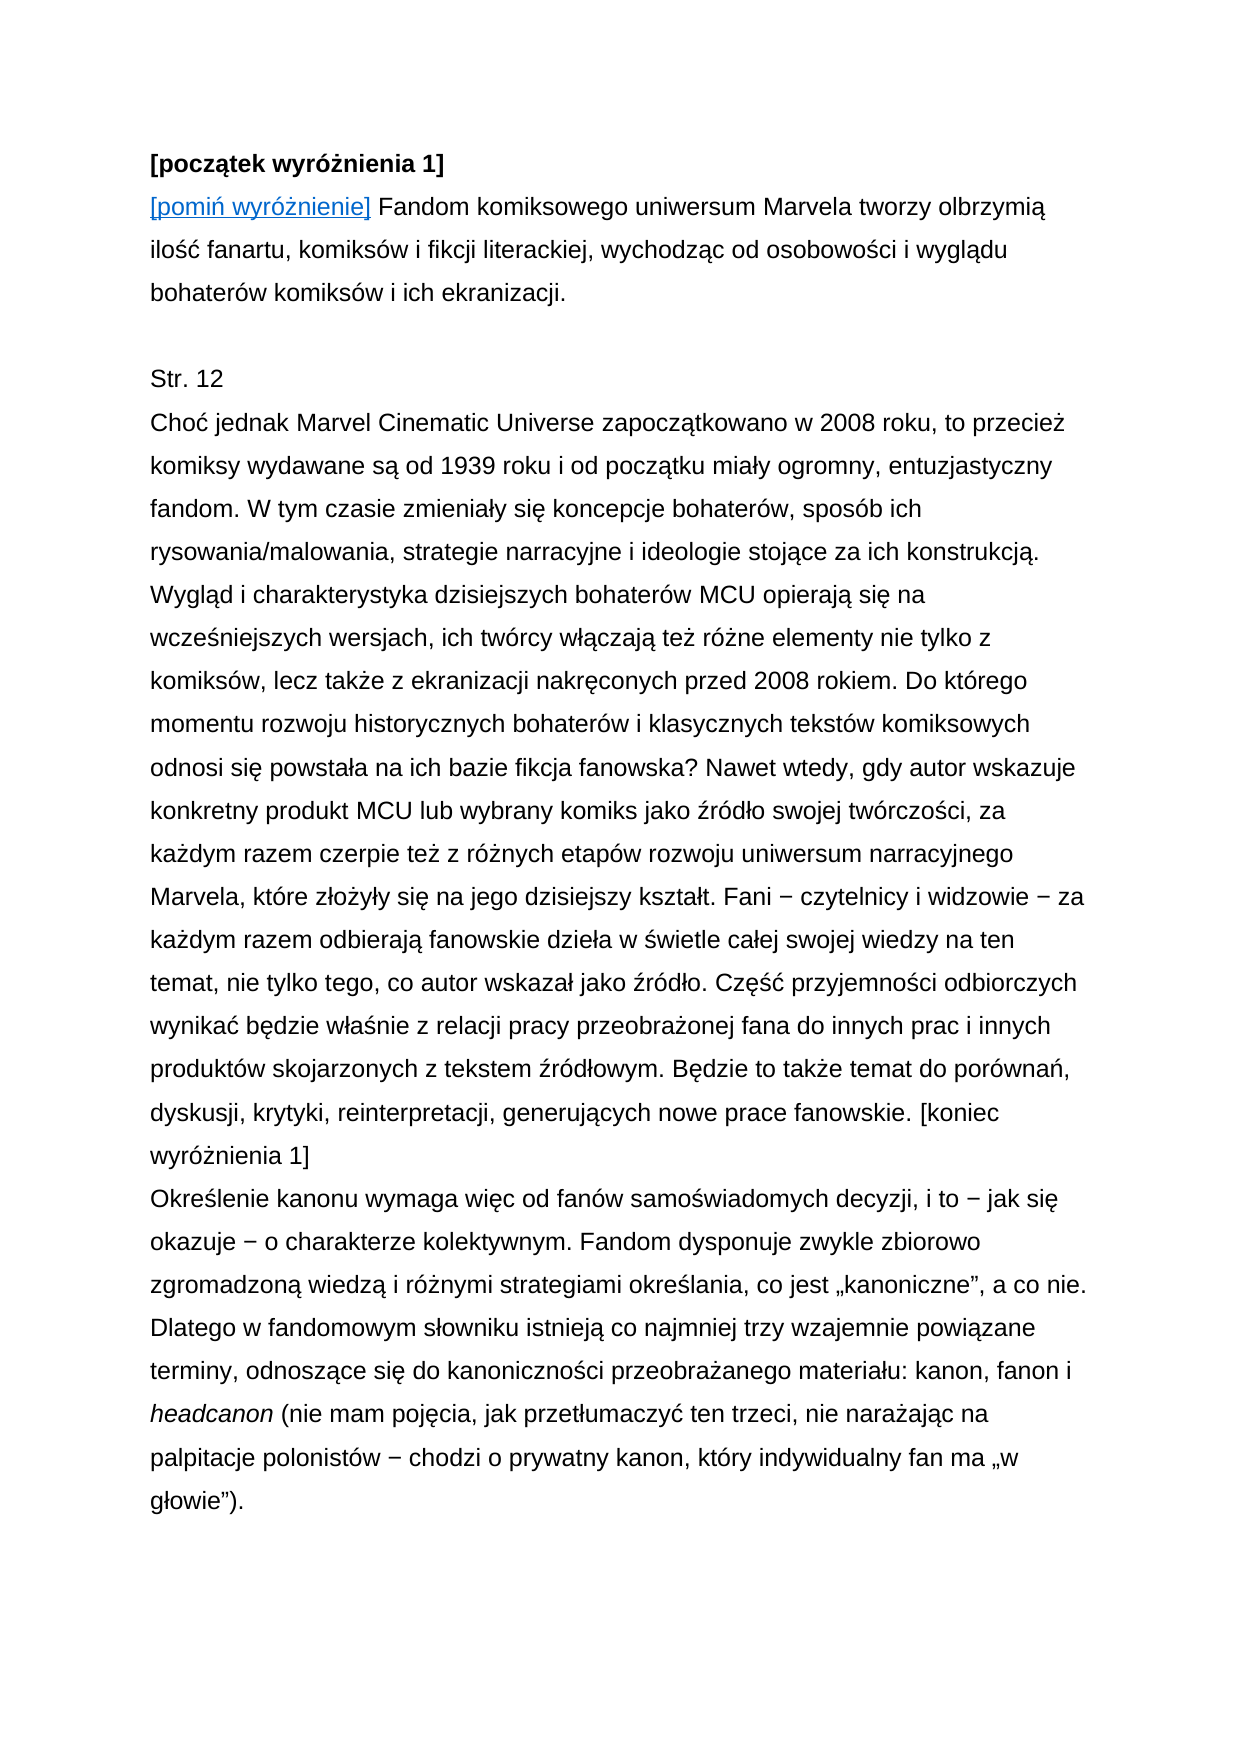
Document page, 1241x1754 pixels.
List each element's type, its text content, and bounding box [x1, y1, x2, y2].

subtitle [początek wyróżnienia 1] [150, 149, 1090, 178]
text Str. 12 [150, 364, 1090, 393]
text Choć jednak Marvel Cinematic Universe zapoczątkowano w 2008 roku, to przecież komiksy wydawane są od 1939 roku i od początku miały ogromny, entuzjastyczny fandom. W tym czasie zmieniały się koncepcje bohaterów, sposób ich rysowania/malowania, strategie narracyjne i ideologie stojące za ich konstrukcją. Wygląd i charakterystyka dzisiejszych bohaterów MCU opierają się na wcześniejszych wersjach, ich twórcy włączają też różne elementy nie tylko z komiksów, lecz także z ekranizacji nakręconych przed 2008 rokiem. Do którego momentu rozwoju historycznych bohaterów i klasycznych tekstów komiksowych odnosi się powstała na ich bazie fikcja fanowska? Nawet wtedy, gdy autor wskazuje konkretny produkt MCU lub wybrany komiks jako źródło swojej twórczości, za każdym razem czerpie też z różnych etapów rozwoju uniwersum narracyjnego Marvela, które złożyły się na jego dzisiejszy kształt. Fani − czytelnicy i widzowie − za każdym razem odbierają fanowskie dzieła w świetle całej swojej wiedzy na ten temat, nie tylko tego, co autor wskazał jako źródło. Część przyjemności odbiorczych wynikać będzie właśnie z relacji pracy przeobrażonej fana do innych prac i innych produktów skojarzonych z tekstem źródłowym. Będzie to także temat do porównań, dyskusji, krytyki, reinterpretacji, generujących nowe prace fanowskie. [koniec wyróżnienia 1] [150, 408, 1090, 1169]
text Określenie kanonu wymaga więc od fanów samoświadomych decyzji, i to − jak się okazuje − o charakterze kolektywnym. Fandom dysponuje zwykle zbiorowo zgromadzoną wiedzą i różnymi strategiami określania, co jest „kanoniczne”, a co nie. Dlatego w fandomowym słowniku istnieją co najmniej trzy wzajemnie powiązane terminy, odnoszące się do kanoniczności przeobrażanego materiału: kanon, fanon i headcanon (nie mam pojęcia, jak przetłumaczyć ten trzeci, nie narażając na palpitacje polonistów − chodzi o prywatny kanon, który indywidualny fan ma „w głowie”). [150, 1184, 1090, 1514]
text [pomiń wyróżnienie] Fandom komiksowego uniwersum Marvela tworzy olbrzymią ilość fanartu, komiksów i fikcji literackiej, wychodząc od osobowości i wyglądu bohaterów komiksów i ich ekranizacji. [150, 192, 1090, 307]
